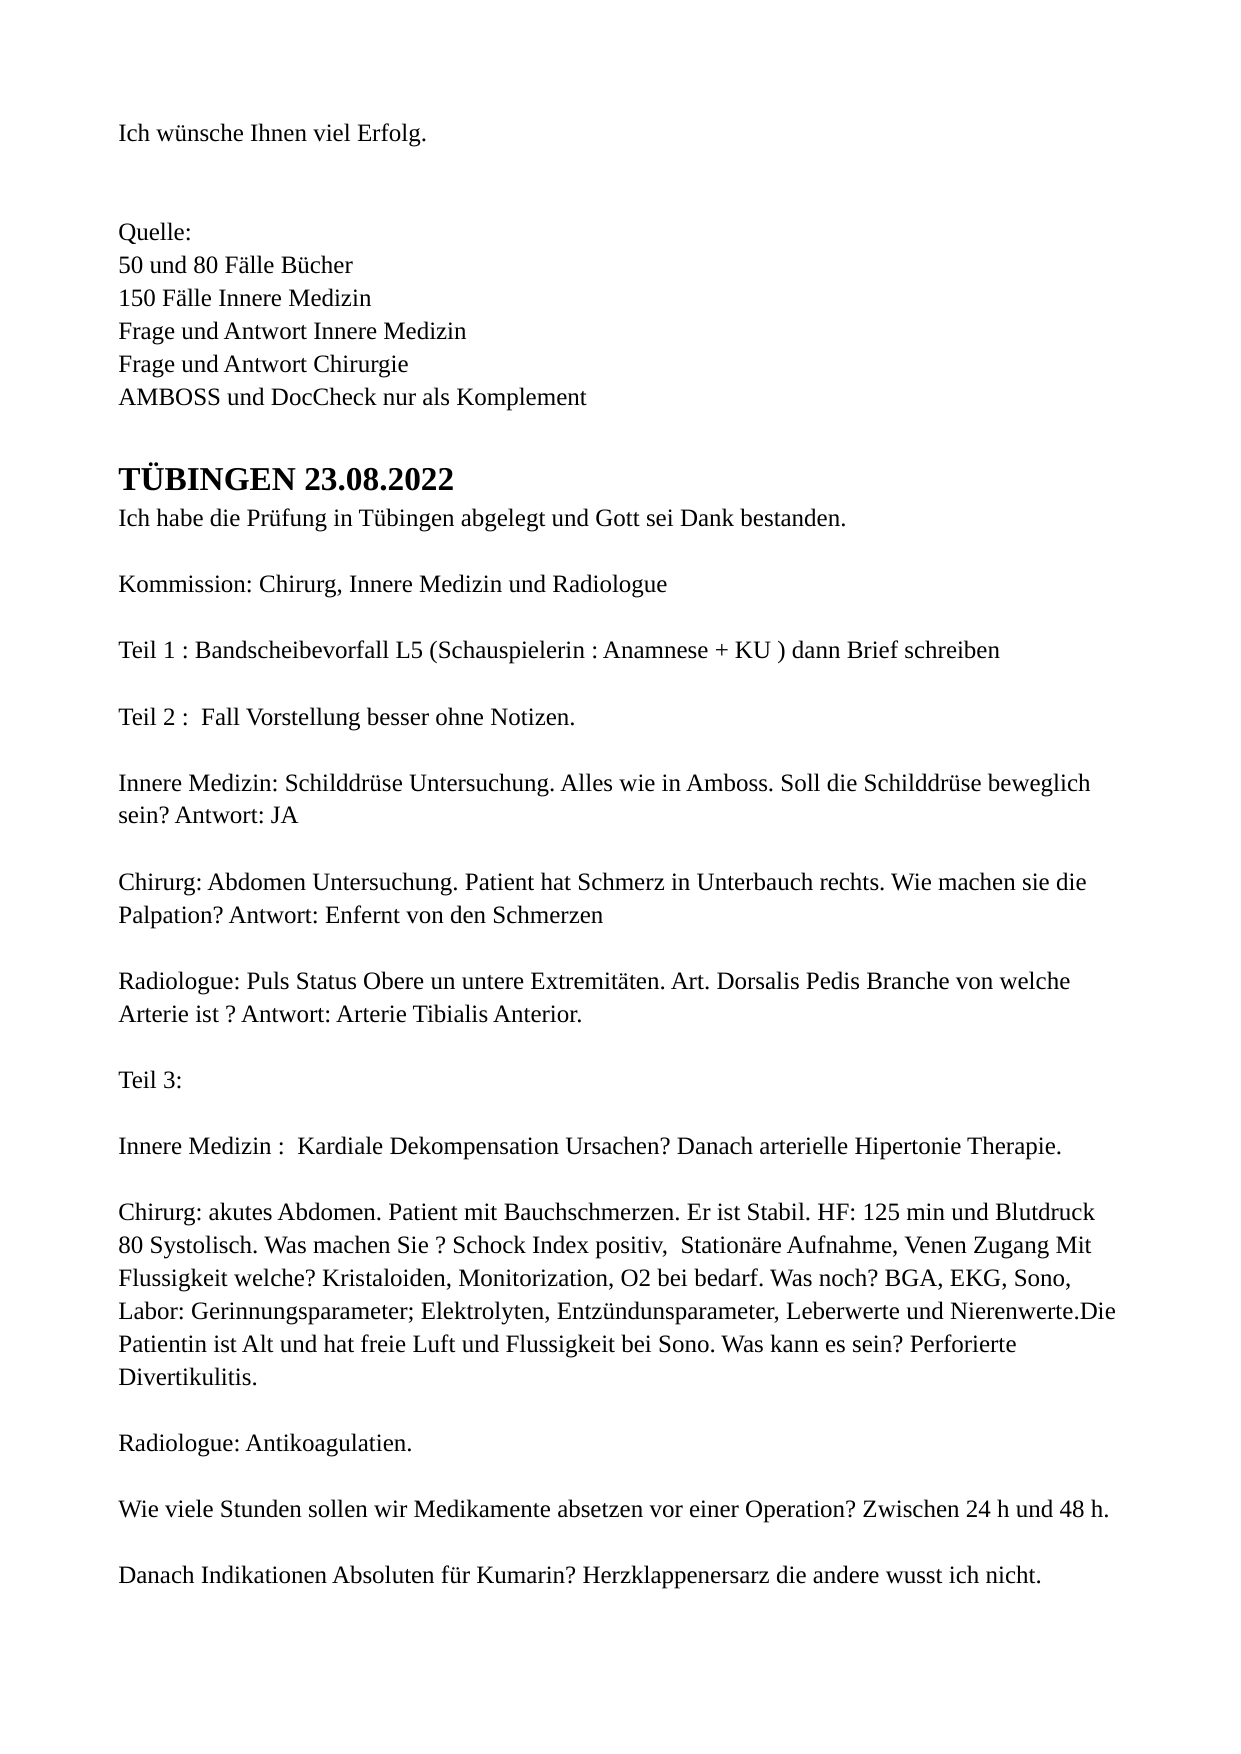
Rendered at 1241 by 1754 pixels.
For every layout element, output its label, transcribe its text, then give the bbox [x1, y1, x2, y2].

text Ich wünsche Ihnen viel Erfolg. [118, 118, 1122, 147]
text TÜBINGEN 23.08.2022 [118, 459, 1122, 498]
text Radiologue: Antikoagulatien. [118, 1428, 1122, 1457]
text Ich habe die Prüfung in Tübingen abgelegt und Gott sei Dank bestanden. [118, 503, 1122, 532]
text Frage und Antwort Chirurgie [118, 349, 1122, 378]
text Chirurg: akutes Abdomen. Patient mit Bauchschmerzen. Er ist Stabil. HF: 125 min und Blutdruck 80 Systolisch. Was machen Sie ? Schock Index positiv, Stationäre Aufnahme, Venen Zugang Mit Flussigkeit welche? Kristaloiden, Monitorization, O2 bei bedarf. Was noch? BGA, EKG, Sono, Labor: Gerinnungsparameter; Elektrolyten, Entzündunsparameter, Leberwerte und Nierenwerte.Die Patientin ist Alt und hat freie Luft und Flussigkeit bei Sono. Was kann es sein? Perforierte Divertikulitis. [118, 1197, 1122, 1391]
text Wie viele Stunden sollen wir Medikamente absetzen vor einer Operation? Zwischen 24 h und 48 h. [118, 1494, 1122, 1523]
text 50 und 80 Fälle Bücher [118, 250, 1122, 279]
text Innere Medizin: Schilddrüse Untersuchung. Alles wie in Amboss. Soll die Schilddrüse beweglich sein? Antwort: JA [118, 768, 1122, 829]
text Frage und Antwort Innere Medizin [118, 316, 1122, 345]
text Radiologue: Puls Status Obere un untere Extremitäten. Art. Dorsalis Pedis Branche von welche Arterie ist ? Antwort: Arterie Tibialis Anterior. [118, 966, 1122, 1027]
text Kommission: Chirurg, Innere Medizin und Radiologue [118, 569, 1122, 598]
text Teil 1 : Bandscheibevorfall L5 (Schauspielerin : Anamnese + KU ) dann Brief schreiben [118, 636, 1122, 664]
text Chirurg: Abdomen Untersuchung. Patient hat Schmerz in Unterbauch rechts. Wie machen sie die Palpation? Antwort: Enfernt von den Schmerzen [118, 867, 1122, 928]
text Teil 2 : Fall Vorstellung besser ohne Notizen. [118, 702, 1122, 730]
text Teil 3: [118, 1065, 1122, 1093]
text Quelle: [118, 217, 1122, 246]
text 150 Fälle Innere Medizin [118, 283, 1122, 312]
text AMBOSS und DocCheck nur als Komplement [118, 382, 1122, 411]
text Danach Indikationen Absoluten für Kumarin? Herzklappenersarz die andere wusst ich nicht. [118, 1560, 1122, 1589]
text Innere Medizin : Kardiale Dekompensation Ursachen? Danach arterielle Hipertonie Therapie. [118, 1131, 1122, 1159]
